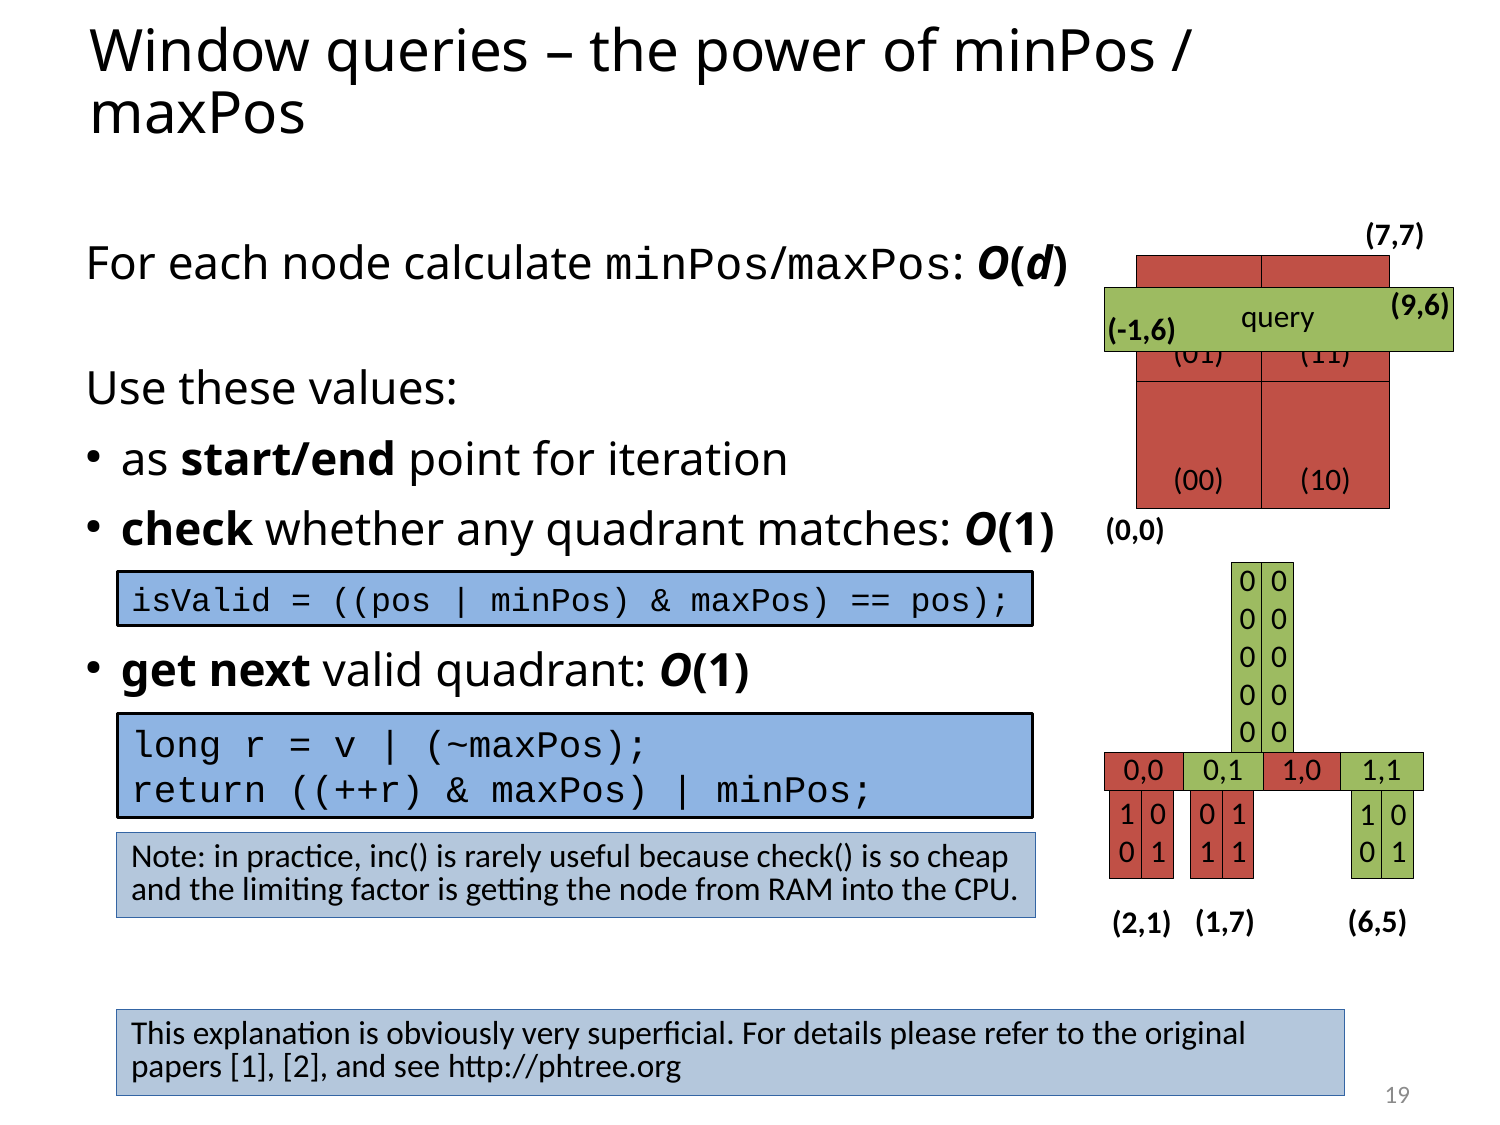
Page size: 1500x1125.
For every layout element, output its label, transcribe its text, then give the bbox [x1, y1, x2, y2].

text_box This explanation is obviously very superficial. For details please refer to the original papers [1], [2], and see http://phtree.org [116, 1009, 1345, 1096]
text_box For each node calculate minPos/maxPos: O(d) Use these values: as start/end point for iteration check whether any quadrant matches: O(1) get next valid quadrant: O(1) [70, 232, 1304, 978]
text_box Note: in practice, inc() is rarely useful because check() is so cheap and the limiting factor is getting the node from RAM into the CPU. [116, 832, 1036, 918]
text_box [1074, 1079, 1425, 1107]
text_box long r = v | (~maxPos); return ((++r) & maxPos) | minPos; [117, 713, 1033, 818]
picture [1100, 555, 1426, 946]
text_box Window queries – the power of minPos / maxPos [75, 12, 1425, 155]
picture [1100, 210, 1456, 553]
text_box isValid = ((pos | minPos) & maxPos) == pos); [117, 571, 1033, 626]
